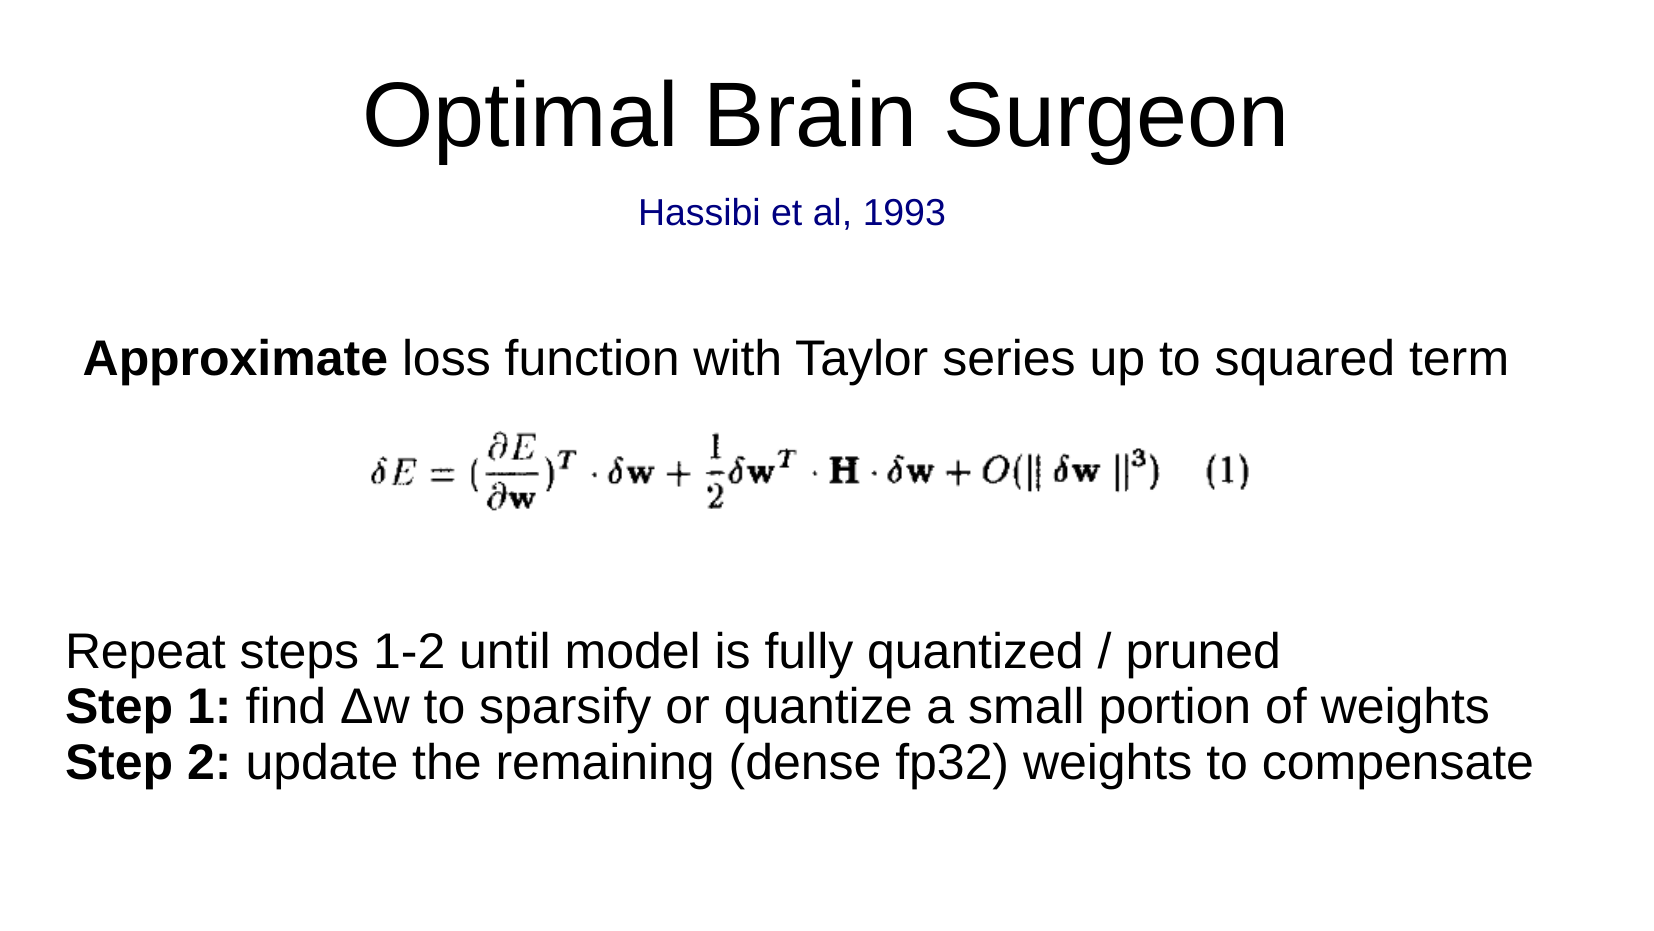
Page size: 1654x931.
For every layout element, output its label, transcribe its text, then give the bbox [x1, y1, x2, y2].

picture [342, 403, 1274, 520]
title Optimal Brain Surgeon [82, 37, 1571, 193]
text_box Hassibi et al, 1993 [623, 183, 961, 241]
text_box Repeat steps 1-2 until model is fully quantized / pruned Step 1: find Δw to sparsify or quantize a small portion of weights Step 2: update the remaining (dense fp32) weights to compensate [64, 622, 1552, 791]
text_box Approximate loss function with Taylor series up to squared term [82, 294, 1570, 422]
